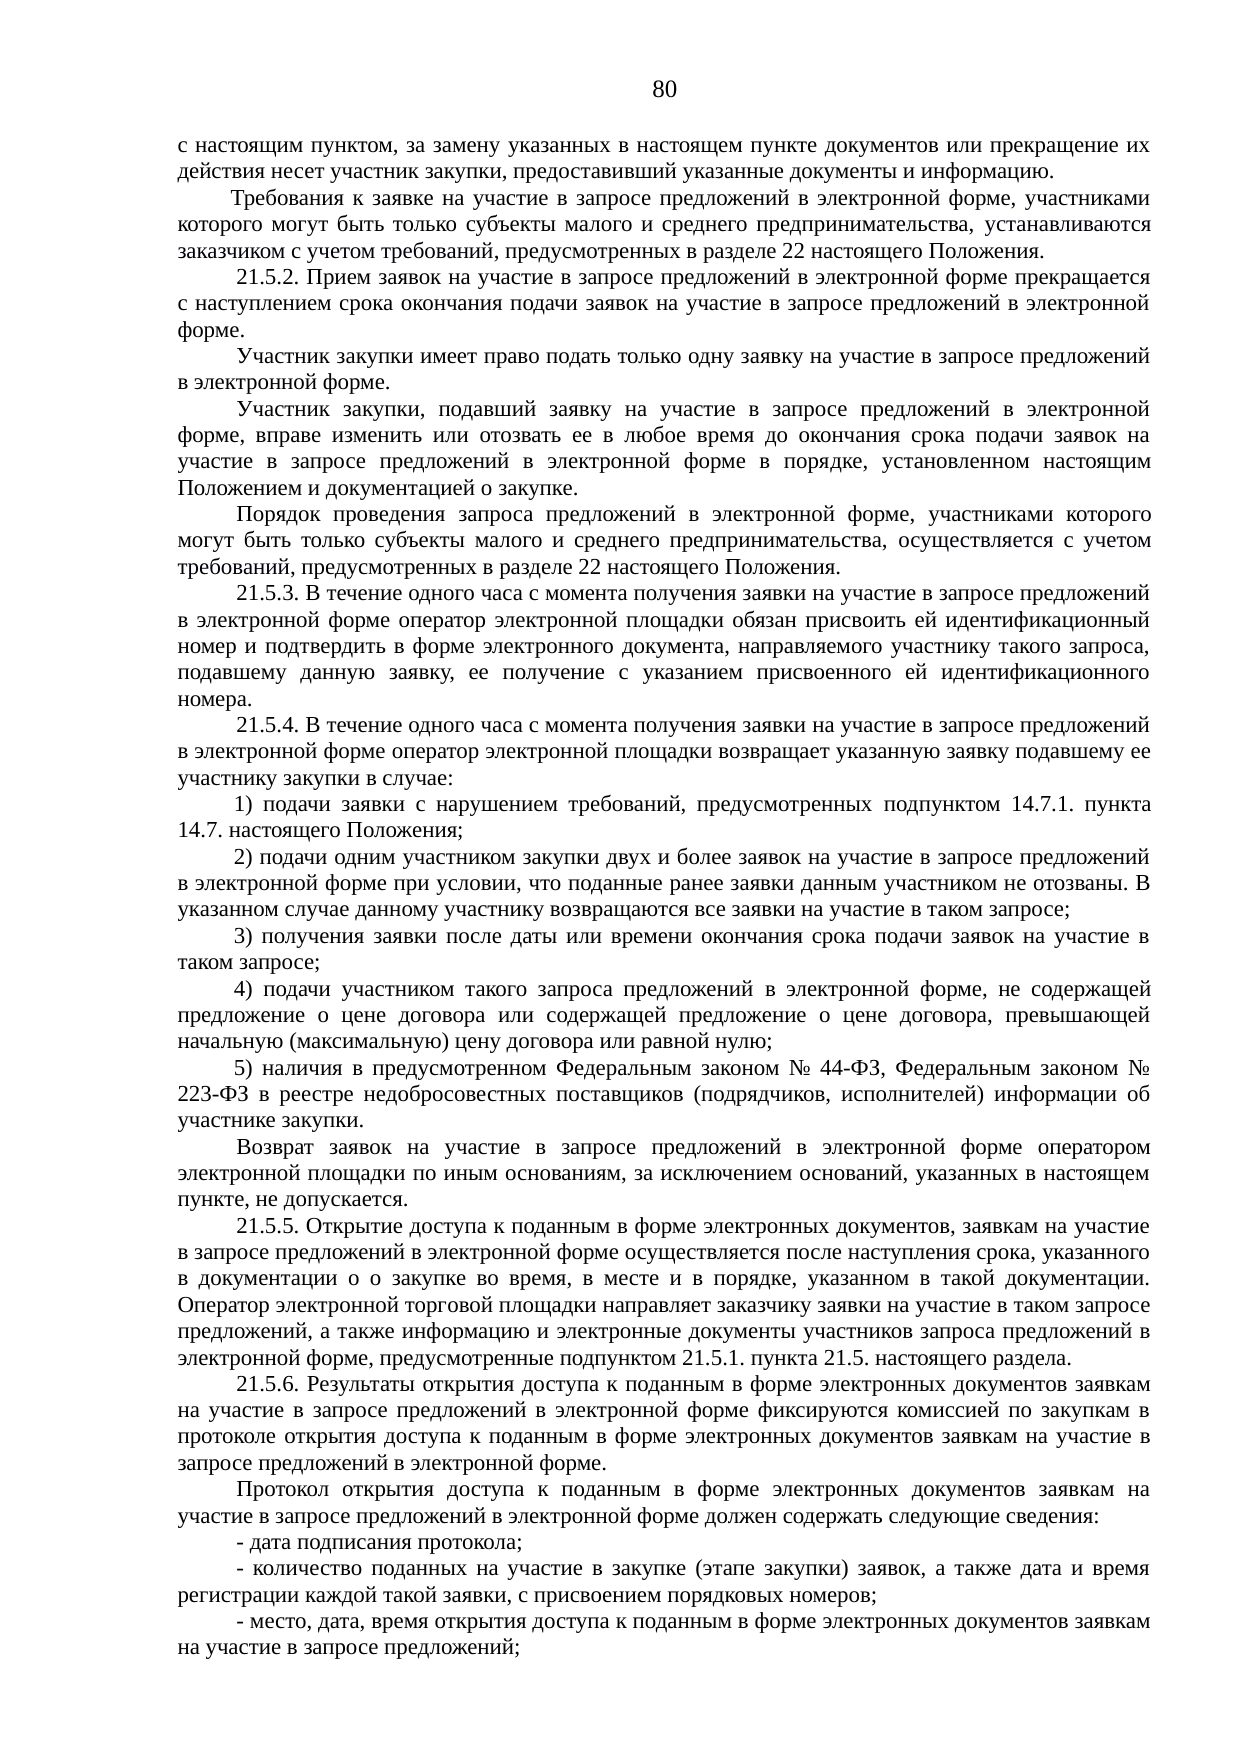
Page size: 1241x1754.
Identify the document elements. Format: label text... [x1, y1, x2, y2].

text Участник закупки, подавший заявку на участие в запросе предложений в электронной форме, вправе изменить или отозвать ее в любое время до окончания срока подачи заявок на участие в запросе предложений в электронной форме в порядке, установленном настоящим Положением и документацией о закупке. [177, 395, 1152, 500]
text - место, дата, время открытия доступа к поданным в форме электронных документов заявкам на участие в запросе предложений; [177, 1607, 1152, 1660]
text 21.5.6. Результаты открытия доступа к поданным в форме электронных документов заявкам на участие в запросе предложений в электронной форме фиксируются комиссией по закупкам в протоколе открытия доступа к поданным в форме электронных документов заявкам на участие в запросе предложений в электронной форме. [177, 1370, 1152, 1475]
text 4) подачи участником такого запроса предложений в электронной форме, не содержащей предложение о цене договора или содержащей предложение о цене договора, превышающей начальную (максимальную) цену договора или равной нулю; [177, 974, 1152, 1054]
text - дата подписания протокола; [177, 1528, 1152, 1554]
text 2) подачи одним участником закупки двух и более заявок на участие в запросе предложений в электронной форме при условии, что поданные ранее заявки данным участником не отозваны. В указанном случае данному участнику возвращаются все заявки на участие в таком запросе; [177, 843, 1152, 922]
text 5) наличия в предусмотренном Федеральным законом № 44-ФЗ, Федеральным законом № 223-ФЗ в реестре недобросовестных поставщиков (подрядчиков, исполнителей) информации об участнике закупки. [177, 1054, 1152, 1133]
text Порядок проведения запроса предложений в электронной форме, участниками которого могут быть только субъекты малого и среднего предпринимательства, осуществляется с учетом требований, предусмотренных в разделе 22 настоящего Положения. [177, 500, 1152, 579]
text Участник закупки имеет право подать только одну заявку на участие в запросе предложений в электронной форме. [177, 342, 1152, 395]
text Возврат заявок на участие в запросе предложений в электронной форме оператором электронной площадки по иным основаниям, за исключением оснований, указанных в настоящем пункте, не допускается. [177, 1133, 1152, 1212]
text - количество поданных на участие в закупке (этапе закупки) заявок, а также дата и время регистрации каждой такой заявки, с присвоением порядковых номеров; [177, 1554, 1152, 1607]
text 21.5.3. В течение одного часа с момента получения заявки на участие в запросе предложений в электронной форме оператор электронной площадки обязан присвоить ей идентификационный номер и подтвердить в форме электронного документа, направляемого участнику такого запроса, подавшему данную заявку, ее получение с указанием присвоенного ей идентификационного номера. [177, 579, 1152, 711]
text 21.5.5. Открытие доступа к поданным в форме электронных документов, заявкам на участие в запросе предложений в электронной форме осуществляется после наступления срока, указанного в документации о о закупке во время, в месте и в порядке, указанном в такой документации. Оператор электронной торговой площадки направляет заказчику заявки на участие в таком запросе предложений, а также информацию и электронные документы участников запроса предложений в электронной форме, предусмотренные подпунктом 21.5.1. пункта 21.5. настоящего раздела. [177, 1212, 1152, 1370]
text 3) получения заявки после даты или времени окончания срока подачи заявок на участие в таком запросе; [177, 922, 1152, 974]
text Протокол открытия доступа к поданным в форме электронных документов заявкам на участие в запросе предложений в электронной форме должен содержать следующие сведения: [177, 1475, 1152, 1528]
text 21.5.2. Прием заявок на участие в запросе предложений в электронной форме прекращается с наступлением срока окончания подачи заявок на участие в запросе предложений в электронной форме. [177, 263, 1152, 342]
text 1) подачи заявки с нарушением требований, предусмотренных подпунктом 14.7.1. пункта 14.7. настоящего Положения; [177, 790, 1152, 843]
text Требования к заявке на участие в запросе предложений в электронной форме, участниками которого могут быть только субъекты малого и среднего предпринимательства, устанавливаются заказчиком с учетом требований, предусмотренных в разделе 22 настоящего Положения. [177, 184, 1152, 263]
text 21.5.4. В течение одного часа с момента получения заявки на участие в запросе предложений в электронной форме оператор электронной площадки возвращает указанную заявку подавшему ее участнику закупки в случае: [177, 711, 1152, 790]
text с настоящим пунктом, за замену указанных в настоящем пункте документов или прекращение их действия несет участник закупки, предоставивший указанные документы и информацию. [177, 131, 1152, 184]
